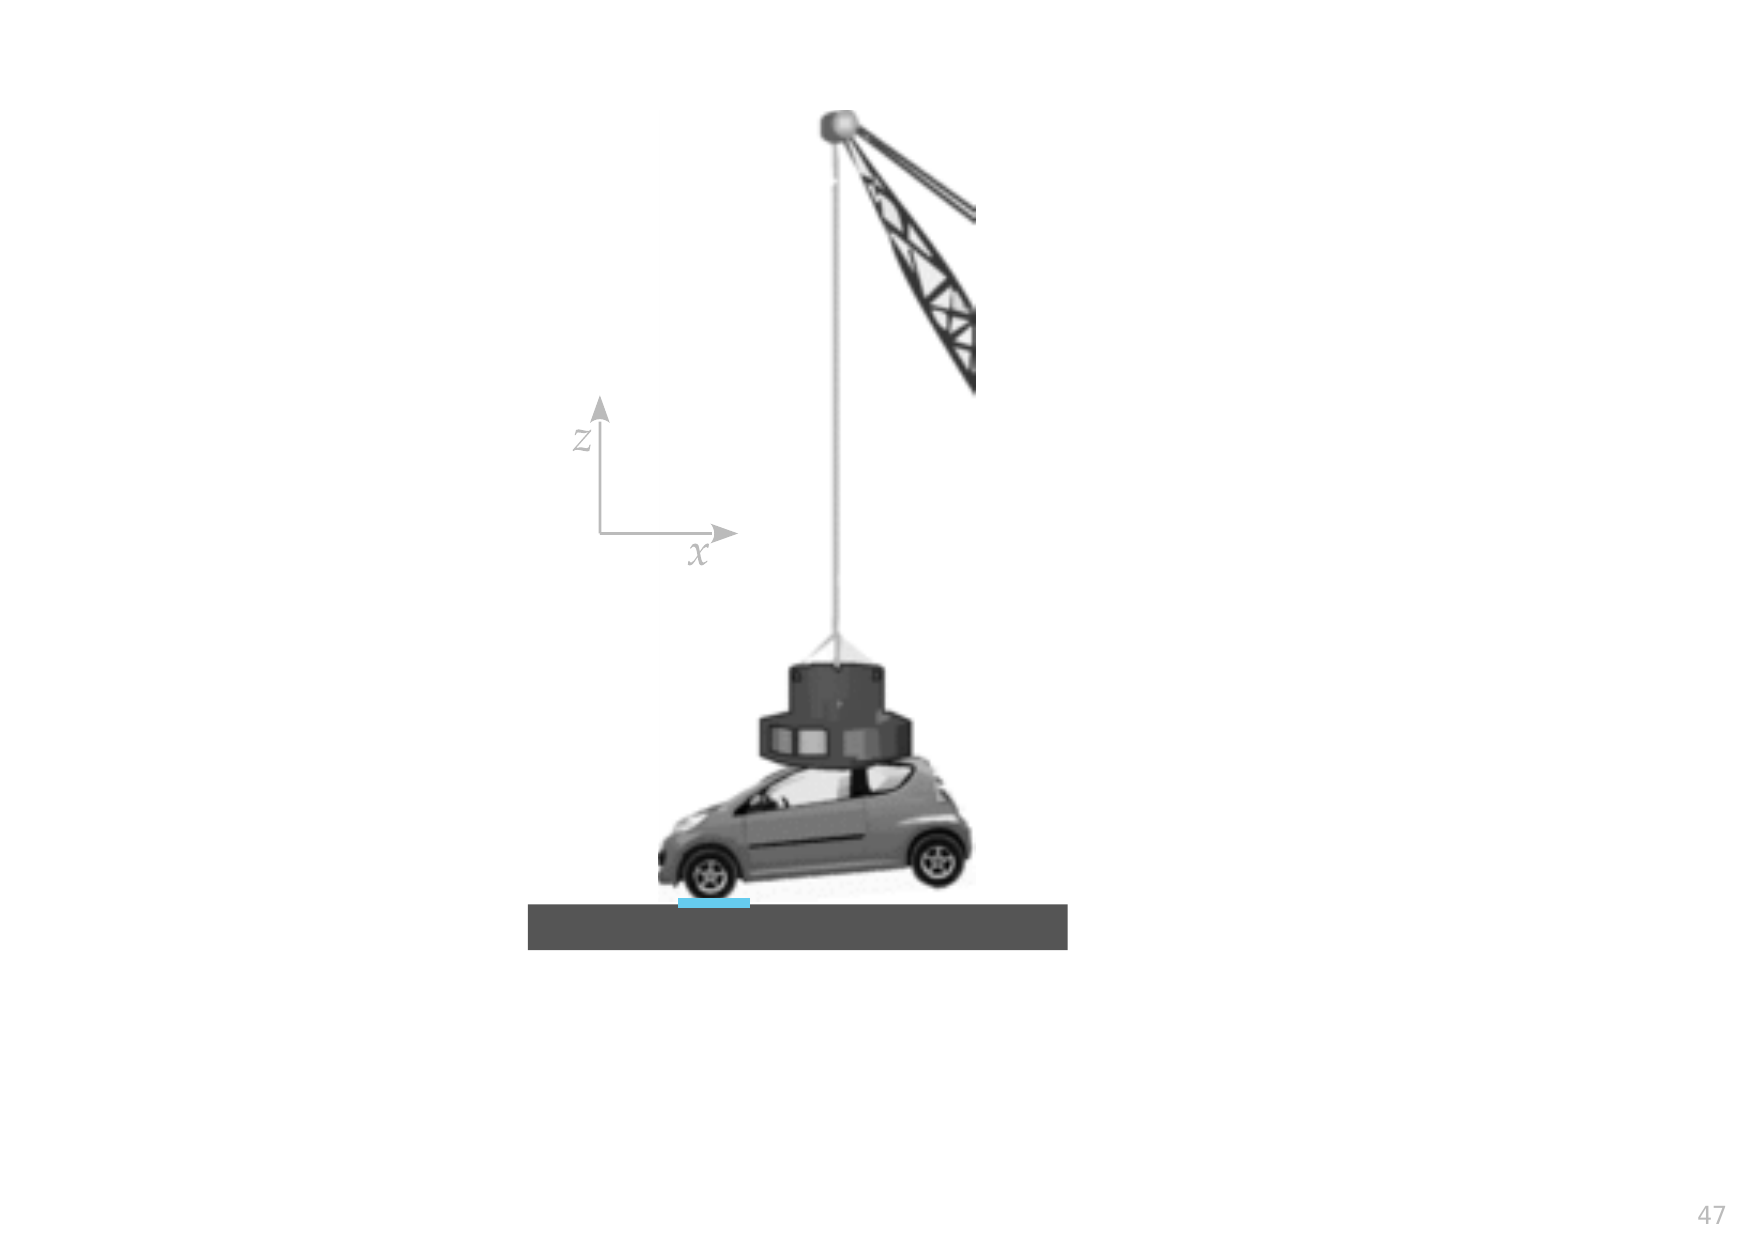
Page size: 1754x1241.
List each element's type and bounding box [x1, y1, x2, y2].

text_box [590, 395, 610, 423]
text_box [687, 523, 739, 566]
text_box [572, 429, 592, 452]
text_box [527, 904, 1068, 951]
picture [658, 110, 976, 902]
text_box [598, 421, 712, 535]
